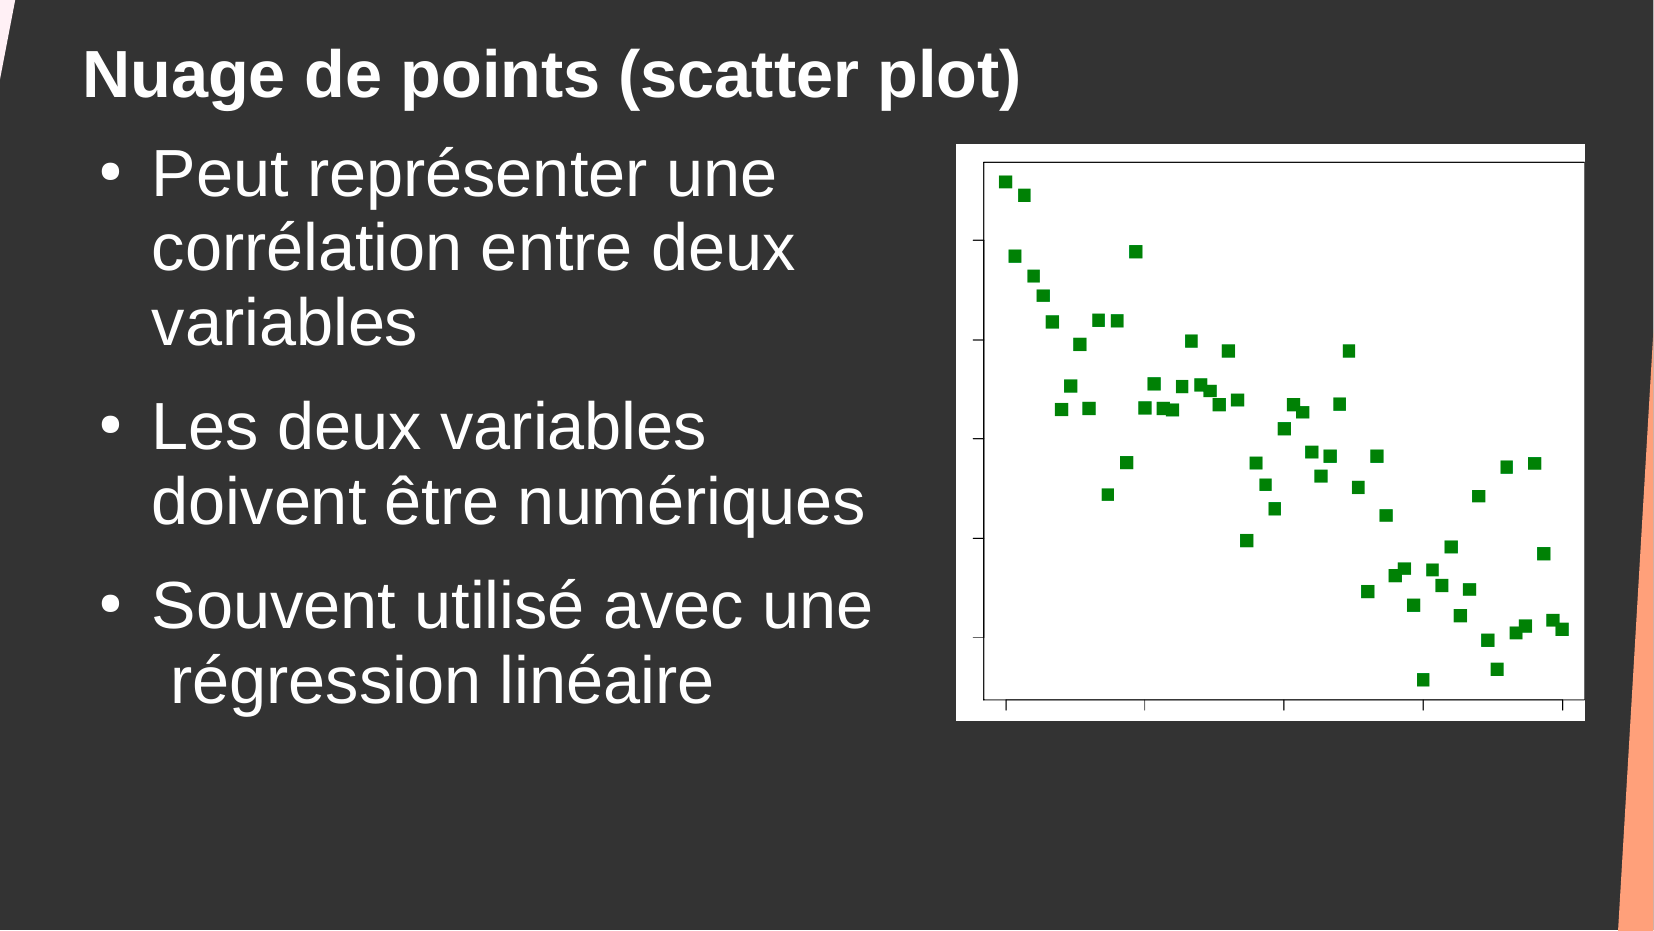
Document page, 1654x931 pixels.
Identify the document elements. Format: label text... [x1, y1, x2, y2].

title Nuage de points (scatter plot) [82, 37, 1571, 115]
list Peut représenter une corrélation entre deux variables Les deux variables doivent être numériques Souvent utilisé avec une régression linéaire [80, 135, 886, 815]
text_box [1618, 320, 1654, 931]
picture [956, 144, 1585, 721]
text_box [0, 0, 16, 80]
